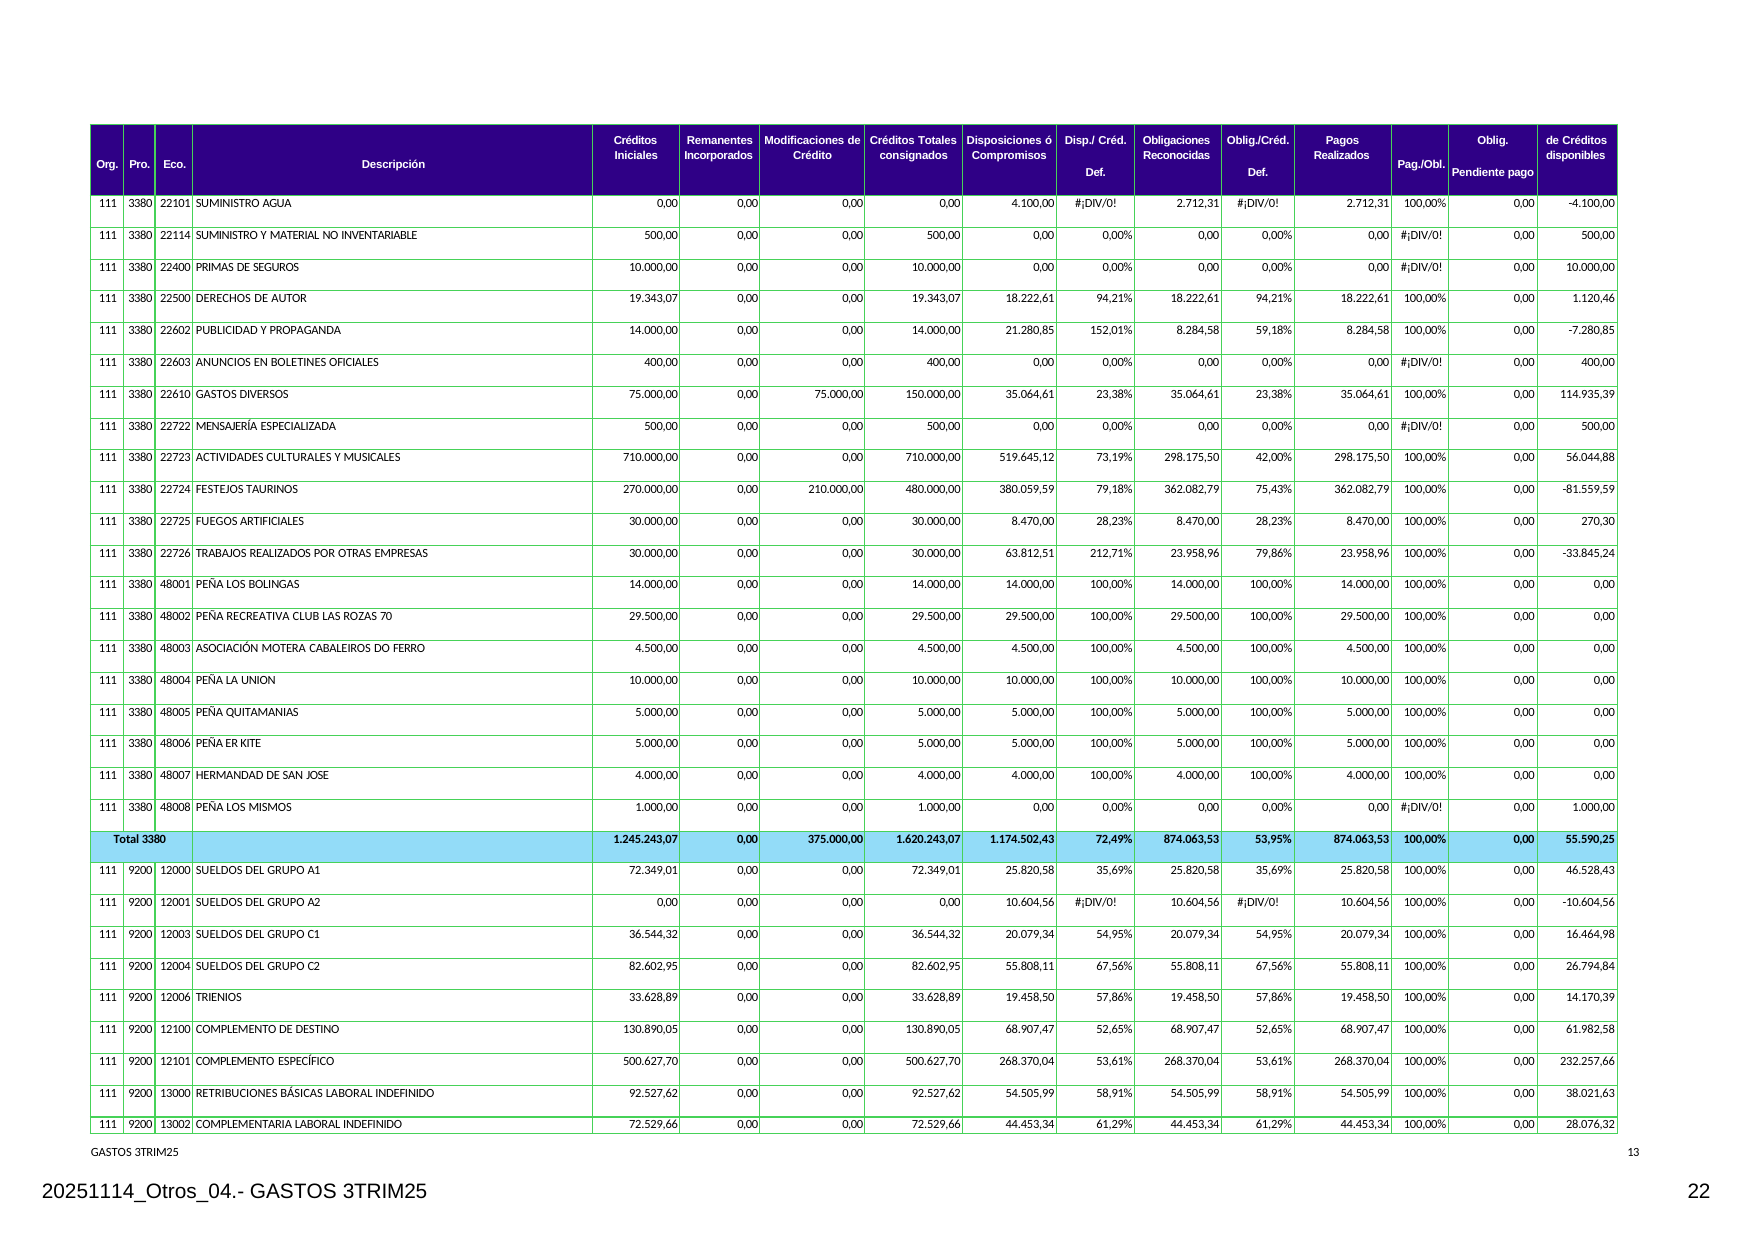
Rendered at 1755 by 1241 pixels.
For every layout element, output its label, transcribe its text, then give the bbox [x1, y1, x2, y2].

table_cell #¡DIV/0! [1392, 800, 1448, 831]
table_cell 9200 [124, 1086, 154, 1116]
table_cell 298.175,50 [1295, 450, 1391, 481]
table_cell 10.000,00 [865, 260, 962, 290]
table_cell 36.544,32 [865, 927, 962, 958]
table_cell 111 [91, 1022, 123, 1053]
table_cell 100,00% [1392, 959, 1448, 989]
table_cell 0,00 [1449, 705, 1537, 735]
table_cell 111 [91, 641, 123, 672]
table_cell 10.000,00 [963, 673, 1056, 703]
table_cell 0,00 [1538, 577, 1617, 608]
table_cell 0,00 [1449, 419, 1537, 449]
table_cell 55.808,11 [1135, 959, 1221, 989]
table_cell 4.000,00 [593, 768, 679, 799]
table_cell 0,00 [680, 546, 759, 576]
table_cell 111 [91, 387, 123, 417]
table_cell 58,91% [1057, 1086, 1134, 1116]
table_cell 0,00 [1135, 800, 1221, 831]
table_cell 0,00 [760, 927, 864, 958]
table_cell 48008 [156, 800, 192, 831]
table_cell 14.170,39 [1538, 990, 1617, 1021]
table_cell 2.712,31 [1135, 196, 1221, 227]
table_cell 0,00 [1449, 641, 1537, 672]
table_cell 54,95% [1222, 927, 1294, 958]
table_cell 0,00 [760, 355, 864, 386]
table_cell 22722 [156, 419, 192, 449]
table_header Pag./Obl. [1392, 125, 1448, 195]
table_cell 100,00% [1392, 196, 1448, 227]
table_cell 12100 [156, 1022, 192, 1053]
table_cell 22723 [156, 450, 192, 481]
table_cell 710.000,00 [865, 450, 962, 481]
table_cell 0,00 [680, 1086, 759, 1116]
table_cell 30.000,00 [593, 514, 679, 544]
table_cell 19.458,50 [1295, 990, 1391, 1021]
table_cell 8.470,00 [1135, 514, 1221, 544]
table_cell 14.000,00 [1135, 577, 1221, 608]
table_cell 53,95% [1222, 832, 1294, 862]
table_cell 3380 [124, 450, 154, 481]
table_cell 8.470,00 [963, 514, 1056, 544]
table_cell 0,00 [680, 387, 759, 417]
table_cell 210.000,00 [760, 482, 864, 513]
table_cell HERMANDAD DE SAN JOSE [193, 768, 592, 799]
table_cell 8.284,58 [1295, 323, 1391, 354]
table_cell 0,00 [680, 291, 759, 322]
table_cell 212,71% [1057, 546, 1134, 576]
table_cell 0,00 [1295, 260, 1391, 290]
table_cell 0,00 [680, 832, 759, 862]
table_cell 22724 [156, 482, 192, 513]
table_header Pro. [124, 125, 154, 195]
table_cell 500,00 [593, 419, 679, 449]
table_cell 111 [91, 895, 123, 926]
table_cell 100,00% [1392, 832, 1448, 862]
table_cell 21.280,85 [963, 323, 1056, 354]
table_cell 13000 [156, 1086, 192, 1116]
table_cell 100,00% [1057, 577, 1134, 608]
table_cell 111 [91, 419, 123, 449]
table_cell ASOCIACIÓN MOTERA CABALEIROS DO FERRO [193, 641, 592, 672]
table_cell 75.000,00 [593, 387, 679, 417]
table_cell 100,00% [1392, 895, 1448, 926]
table_cell 100,00% [1392, 1118, 1448, 1133]
table_cell PEÑA LA UNION [193, 673, 592, 703]
table_cell 1.000,00 [593, 800, 679, 831]
table_cell 10.000,00 [1295, 673, 1391, 703]
table_cell 111 [91, 450, 123, 481]
table_cell 10.000,00 [593, 673, 679, 703]
table_cell 61.982,58 [1538, 1022, 1617, 1053]
table_cell 0,00 [680, 482, 759, 513]
table_cell 54,95% [1057, 927, 1134, 958]
table_cell 111 [91, 355, 123, 386]
table_cell 100,00% [1222, 577, 1294, 608]
table_cell 4.000,00 [865, 768, 962, 799]
table_cell 100,00% [1392, 641, 1448, 672]
table_cell 100,00% [1057, 641, 1134, 672]
table_cell 26.794,84 [1538, 959, 1617, 989]
table_cell 13002 [156, 1118, 192, 1133]
table_cell 111 [91, 1118, 123, 1133]
table_cell SUMINISTRO Y MATERIAL NO INVENTARIABLE [193, 228, 592, 258]
table_cell 5.000,00 [963, 736, 1056, 767]
table_cell 48007 [156, 768, 192, 799]
table_cell 33.628,89 [593, 990, 679, 1021]
table_cell SUELDOS DEL GRUPO C2 [193, 959, 592, 989]
table_cell 82.602,95 [865, 959, 962, 989]
table_cell 10.000,00 [593, 260, 679, 290]
table_cell 0,00% [1222, 260, 1294, 290]
table_cell 0,00 [680, 641, 759, 672]
table_header Pagos Realizados [1295, 125, 1391, 195]
table_cell 0,00% [1222, 355, 1294, 386]
table_cell 68.907,47 [963, 1022, 1056, 1053]
table_cell 9200 [124, 959, 154, 989]
table_cell 12101 [156, 1054, 192, 1085]
table_cell 0,00 [1449, 291, 1537, 322]
table_cell 362.082,79 [1135, 482, 1221, 513]
table_cell Total 3380 [91, 832, 192, 862]
table_cell TRIENIOS [193, 990, 592, 1021]
table_cell 19.343,07 [593, 291, 679, 322]
table_cell 0,00 [760, 673, 864, 703]
table_cell 20.079,34 [1135, 927, 1221, 958]
table_cell 710.000,00 [593, 450, 679, 481]
table_cell 3380 [124, 609, 154, 640]
table_cell 100,00% [1392, 514, 1448, 544]
table_cell 0,00 [760, 800, 864, 831]
table_cell 79,86% [1222, 546, 1294, 576]
table_cell 0,00 [1449, 768, 1537, 799]
table_cell 18.222,61 [1295, 291, 1391, 322]
table_cell 3380 [124, 228, 154, 258]
table_cell SUMINISTRO AGUA [193, 196, 592, 227]
table_cell 0,00 [760, 895, 864, 926]
table_cell PEÑA LOS MISMOS [193, 800, 592, 831]
table_cell 5.000,00 [1135, 736, 1221, 767]
table_cell 10.000,00 [1135, 673, 1221, 703]
table_cell 0,00% [1222, 419, 1294, 449]
table_cell 1.000,00 [1538, 800, 1617, 831]
table_cell 0,00 [760, 1054, 864, 1085]
table_cell 111 [91, 990, 123, 1021]
table_cell #¡DIV/0! [1392, 355, 1448, 386]
table_cell 100,00% [1392, 673, 1448, 703]
table_cell 100,00% [1222, 641, 1294, 672]
table_cell PEÑA ER KITE [193, 736, 592, 767]
table_cell 5.000,00 [865, 736, 962, 767]
table_cell 20.079,34 [1295, 927, 1391, 958]
table_cell 0,00 [680, 959, 759, 989]
table_cell 0,00 [1449, 323, 1537, 354]
table_cell 18.222,61 [1135, 291, 1221, 322]
table_cell PUBLICIDAD Y PROPAGANDA [193, 323, 592, 354]
table_cell 0,00 [1449, 1022, 1537, 1053]
table_cell 4.500,00 [1295, 641, 1391, 672]
table_cell #¡DIV/0! [1392, 260, 1448, 290]
table_cell 3380 [124, 577, 154, 608]
table_cell 0,00 [680, 673, 759, 703]
table_header Disposiciones ó Compromisos [963, 125, 1056, 195]
table_cell 63.812,51 [963, 546, 1056, 576]
table_cell 14.000,00 [1295, 577, 1391, 608]
table_cell 28,23% [1057, 514, 1134, 544]
table_cell #¡DIV/0! [1222, 196, 1294, 227]
table_cell 53,61% [1057, 1054, 1134, 1085]
table_cell 72,49% [1057, 832, 1134, 862]
table_cell 100,00% [1222, 705, 1294, 735]
table_cell 12003 [156, 927, 192, 958]
table_cell 100,00% [1222, 768, 1294, 799]
table_cell RETRIBUCIONES BÁSICAS LABORAL INDEFINIDO [193, 1086, 592, 1116]
table_cell 4.500,00 [593, 641, 679, 672]
table_cell 0,00 [760, 577, 864, 608]
table_cell 400,00 [1538, 355, 1617, 386]
table_cell 29.500,00 [593, 609, 679, 640]
table_cell 0,00 [1449, 196, 1537, 227]
table_header Oblig./Créd. Def. [1222, 125, 1294, 195]
table_cell 0,00 [865, 895, 962, 926]
table_cell 3380 [124, 291, 154, 322]
table_cell 100,00% [1392, 927, 1448, 958]
table_cell 0,00 [680, 1022, 759, 1053]
table_cell 111 [91, 514, 123, 544]
table_cell 5.000,00 [1135, 705, 1221, 735]
table_cell 72.349,01 [865, 863, 962, 894]
table_cell 22114 [156, 228, 192, 258]
table_cell 0,00 [1135, 228, 1221, 258]
table_cell 4.500,00 [963, 641, 1056, 672]
table_cell 25.820,58 [1135, 863, 1221, 894]
table_cell 0,00 [760, 260, 864, 290]
table_cell 0,00 [680, 1118, 759, 1133]
table_cell 18.222,61 [963, 291, 1056, 322]
table_cell 23,38% [1057, 387, 1134, 417]
table_cell 55.590,25 [1538, 832, 1617, 862]
table_cell 0,00 [760, 768, 864, 799]
table_cell 48003 [156, 641, 192, 672]
table_cell 111 [91, 323, 123, 354]
table_cell 100,00% [1392, 577, 1448, 608]
table_cell 0,00 [680, 863, 759, 894]
table_cell 0,00 [1538, 673, 1617, 703]
table_cell 0,00 [963, 800, 1056, 831]
table_cell 130.890,05 [593, 1022, 679, 1053]
table_cell 10.604,56 [1135, 895, 1221, 926]
table_cell 519.645,12 [963, 450, 1056, 481]
table_cell FESTEJOS TAURINOS [193, 482, 592, 513]
table_cell 3380 [124, 673, 154, 703]
table_cell 111 [91, 196, 123, 227]
table_cell 0,00 [1538, 736, 1617, 767]
table_cell 0,00 [680, 419, 759, 449]
table_cell 0,00 [963, 355, 1056, 386]
table_cell 14.000,00 [593, 577, 679, 608]
table_cell 3380 [124, 641, 154, 672]
table_cell 9200 [124, 927, 154, 958]
table_cell 0,00 [760, 1022, 864, 1053]
table_cell 12001 [156, 895, 192, 926]
table_cell 0,00 [760, 196, 864, 227]
table_cell 111 [91, 1054, 123, 1085]
table_cell 68.907,47 [1135, 1022, 1221, 1053]
table_cell 9200 [124, 990, 154, 1021]
table_cell 54.505,99 [1135, 1086, 1221, 1116]
table_cell 0,00 [680, 323, 759, 354]
table_cell 0,00 [1295, 355, 1391, 386]
table_cell 0,00 [680, 450, 759, 481]
table_cell 3380 [124, 323, 154, 354]
table_cell 111 [91, 863, 123, 894]
table_cell 20.079,34 [963, 927, 1056, 958]
table_cell #¡DIV/0! [1392, 419, 1448, 449]
table_cell 48005 [156, 705, 192, 735]
table_cell 0,00 [1449, 482, 1537, 513]
table_cell 100,00% [1392, 323, 1448, 354]
table_cell 5.000,00 [593, 736, 679, 767]
table_cell 10.604,56 [1295, 895, 1391, 926]
table_cell SUELDOS DEL GRUPO A2 [193, 895, 592, 926]
table_cell 100,00% [1392, 387, 1448, 417]
table_cell TRABAJOS REALIZADOS POR OTRAS EMPRESAS [193, 546, 592, 576]
table_cell -10.604,56 [1538, 895, 1617, 926]
table_cell 268.370,04 [1295, 1054, 1391, 1085]
table_cell 0,00 [760, 514, 864, 544]
table_cell 4.000,00 [963, 768, 1056, 799]
table_cell 0,00 [1449, 609, 1537, 640]
table_cell 100,00% [1392, 450, 1448, 481]
table_cell 14.000,00 [865, 323, 962, 354]
table_cell 100,00% [1392, 736, 1448, 767]
table_cell 5.000,00 [1295, 736, 1391, 767]
table_cell 48002 [156, 609, 192, 640]
table_cell -33.845,24 [1538, 546, 1617, 576]
table_cell 0,00 [680, 895, 759, 926]
table_cell 48004 [156, 673, 192, 703]
table_cell 22602 [156, 323, 192, 354]
table_cell 29.500,00 [1295, 609, 1391, 640]
table_cell DERECHOS DE AUTOR [193, 291, 592, 322]
table_cell 61,29% [1222, 1118, 1294, 1133]
table_cell 0,00 [1538, 768, 1617, 799]
table_cell 0,00 [1538, 609, 1617, 640]
table_cell 0,00 [1295, 800, 1391, 831]
table_cell 500,00 [1538, 419, 1617, 449]
table_cell 3380 [124, 800, 154, 831]
table_cell 0,00 [1449, 387, 1537, 417]
table_cell 100,00% [1222, 609, 1294, 640]
table_cell 100,00% [1392, 482, 1448, 513]
table_cell #¡DIV/0! [1057, 196, 1134, 227]
table_cell 0,00 [1135, 419, 1221, 449]
table_cell #¡DIV/0! [1057, 895, 1134, 926]
table_header Eco. [156, 125, 192, 195]
table_cell 232.257,66 [1538, 1054, 1617, 1085]
table_cell 100,00% [1392, 546, 1448, 576]
table_cell 0,00 [1449, 260, 1537, 290]
table_cell 79,18% [1057, 482, 1134, 513]
table_cell 92.527,62 [865, 1086, 962, 1116]
table_cell 268.370,04 [963, 1054, 1056, 1085]
table_cell 3380 [124, 355, 154, 386]
table_cell 3380 [124, 514, 154, 544]
table_cell 22726 [156, 546, 192, 576]
table_cell 0,00 [963, 228, 1056, 258]
table_cell 67,56% [1057, 959, 1134, 989]
table_cell 0,00 [760, 228, 864, 258]
table_cell 29.500,00 [1135, 609, 1221, 640]
table_cell 52,65% [1057, 1022, 1134, 1053]
table_cell 0,00 [680, 514, 759, 544]
table_cell 0,00% [1222, 800, 1294, 831]
table_cell 0,00 [1449, 450, 1537, 481]
table_cell 111 [91, 800, 123, 831]
table_cell 5.000,00 [963, 705, 1056, 735]
table_cell 0,00 [1449, 673, 1537, 703]
table_cell 82.602,95 [593, 959, 679, 989]
table_header Modificaciones de Crédito [760, 125, 864, 195]
table_cell 94,21% [1222, 291, 1294, 322]
table_cell 100,00% [1222, 673, 1294, 703]
table_cell 9200 [124, 1022, 154, 1053]
table_cell 3380 [124, 387, 154, 417]
table_header Créditos Totales consignados [865, 125, 962, 195]
table_cell 0,00 [680, 355, 759, 386]
table_cell GASTOS DIVERSOS [193, 387, 592, 417]
table_cell 0,00% [1222, 228, 1294, 258]
table_cell 12004 [156, 959, 192, 989]
table_cell 0,00 [760, 291, 864, 322]
table_cell 0,00 [1449, 895, 1537, 926]
table_cell 114.935,39 [1538, 387, 1617, 417]
table_cell 0,00 [1449, 927, 1537, 958]
table_cell 5.000,00 [865, 705, 962, 735]
table_cell 92.527,62 [593, 1086, 679, 1116]
table_cell 100,00% [1392, 990, 1448, 1021]
table_cell 72.529,66 [593, 1118, 679, 1133]
table_cell 22101 [156, 196, 192, 227]
table_cell 29.500,00 [865, 609, 962, 640]
table_cell 19.458,50 [963, 990, 1056, 1021]
table_cell 30.000,00 [593, 546, 679, 576]
table_cell 100,00% [1057, 609, 1134, 640]
table_cell FUEGOS ARTIFICIALES [193, 514, 592, 544]
table_cell 0,00 [680, 705, 759, 735]
table_cell 100,00% [1057, 705, 1134, 735]
table_header Org. [91, 125, 123, 195]
table_cell 111 [91, 609, 123, 640]
table_cell 0,00 [1449, 990, 1537, 1021]
table_cell 0,00% [1057, 355, 1134, 386]
table_cell 100,00% [1392, 609, 1448, 640]
table_cell 100,00% [1392, 1086, 1448, 1116]
table_cell 0,00 [1538, 641, 1617, 672]
table_cell 8.284,58 [1135, 323, 1221, 354]
table_cell 0,00 [1295, 419, 1391, 449]
table_cell ACTIVIDADES CULTURALES Y MUSICALES [193, 450, 592, 481]
table_cell 0,00 [760, 609, 864, 640]
table_cell 14.000,00 [865, 577, 962, 608]
table_cell 55.808,11 [1295, 959, 1391, 989]
table_cell 57,86% [1057, 990, 1134, 1021]
table_cell 0,00 [680, 260, 759, 290]
table_cell 67,56% [1222, 959, 1294, 989]
table_cell 0,00 [1449, 355, 1537, 386]
table_cell PEÑA RECREATIVA CLUB LAS ROZAS 70 [193, 609, 592, 640]
table_cell 75.000,00 [760, 387, 864, 417]
table_cell 0,00% [1057, 260, 1134, 290]
table_header Oblig. Pendiente pago [1449, 125, 1537, 195]
table_cell 480.000,00 [865, 482, 962, 513]
table_cell 25.820,58 [1295, 863, 1391, 894]
table_cell 111 [91, 291, 123, 322]
table_cell 44.453,34 [1135, 1118, 1221, 1133]
table_cell 100,00% [1392, 1054, 1448, 1085]
table_cell 111 [91, 736, 123, 767]
table_cell 3380 [124, 419, 154, 449]
table_cell 0,00% [1057, 419, 1134, 449]
table_cell 0,00 [680, 768, 759, 799]
table_cell 42,00% [1222, 450, 1294, 481]
table_cell 53,61% [1222, 1054, 1294, 1085]
table_cell 0,00 [680, 990, 759, 1021]
table_cell 150.000,00 [865, 387, 962, 417]
table_cell 0,00% [1057, 800, 1134, 831]
table_cell 0,00 [1449, 1086, 1537, 1116]
table_cell 12006 [156, 990, 192, 1021]
table_cell 152,01% [1057, 323, 1134, 354]
table_cell 10.000,00 [865, 673, 962, 703]
table_cell 4.000,00 [1295, 768, 1391, 799]
table_cell 72.529,66 [865, 1118, 962, 1133]
table_cell COMPLEMENTARIA LABORAL INDEFINIDO [193, 1118, 592, 1133]
table_cell 0,00 [1538, 705, 1617, 735]
table_cell ANUNCIOS EN BOLETINES OFICIALES [193, 355, 592, 386]
table_cell 0,00 [680, 736, 759, 767]
table_cell 0,00 [760, 863, 864, 894]
table_cell 55.808,11 [963, 959, 1056, 989]
table_cell 400,00 [593, 355, 679, 386]
table_cell 94,21% [1057, 291, 1134, 322]
table_cell 8.470,00 [1295, 514, 1391, 544]
table_cell 0,00 [680, 927, 759, 958]
table_cell 0,00 [1135, 260, 1221, 290]
table_cell 10.000,00 [1538, 260, 1617, 290]
table_cell [193, 832, 592, 862]
table_cell 100,00% [1057, 736, 1134, 767]
table_cell 270.000,00 [593, 482, 679, 513]
table_cell 0,00 [760, 641, 864, 672]
table_cell 270,30 [1538, 514, 1617, 544]
table_cell 130.890,05 [865, 1022, 962, 1053]
table_cell 0,00 [1449, 1054, 1537, 1085]
table_cell 0,00 [1135, 355, 1221, 386]
table_cell 3380 [124, 705, 154, 735]
table_cell 111 [91, 482, 123, 513]
table_cell 0,00 [1449, 1118, 1537, 1133]
table_cell 0,00 [760, 1086, 864, 1116]
table_cell 111 [91, 1086, 123, 1116]
table_cell 5.000,00 [1295, 705, 1391, 735]
table_cell 0,00 [760, 736, 864, 767]
table_cell 268.370,04 [1135, 1054, 1221, 1085]
table_header Disp./ Créd. Def. [1057, 125, 1134, 195]
table_cell 3380 [124, 546, 154, 576]
table_cell 3380 [124, 768, 154, 799]
table_cell 3380 [124, 260, 154, 290]
table_cell 19.343,07 [865, 291, 962, 322]
table_cell 0,00 [760, 705, 864, 735]
table_cell 380.059,59 [963, 482, 1056, 513]
table_cell 500,00 [865, 228, 962, 258]
table_cell 35.064,61 [1135, 387, 1221, 417]
table_cell 0,00 [760, 959, 864, 989]
table_cell 111 [91, 546, 123, 576]
table_cell 22603 [156, 355, 192, 386]
table_cell 100,00% [1392, 705, 1448, 735]
table_cell 36.544,32 [593, 927, 679, 958]
table_cell 100,00% [1392, 863, 1448, 894]
table_cell 3380 [124, 736, 154, 767]
table_cell 0,00 [593, 196, 679, 227]
table_cell 1.245.243,07 [593, 832, 679, 862]
table_cell 1.120,46 [1538, 291, 1617, 322]
table_cell 0,00 [1295, 228, 1391, 258]
table_cell 46.528,43 [1538, 863, 1617, 894]
table_cell 111 [91, 705, 123, 735]
table_cell COMPLEMENTO DE DESTINO [193, 1022, 592, 1053]
table_cell SUELDOS DEL GRUPO C1 [193, 927, 592, 958]
table_cell 0,00 [680, 228, 759, 258]
table_cell 19.458,50 [1135, 990, 1221, 1021]
table_cell 0,00 [865, 196, 962, 227]
table_cell -4.100,00 [1538, 196, 1617, 227]
table_cell MENSAJERÍA ESPECIALIZADA [193, 419, 592, 449]
table_cell 1.620.243,07 [865, 832, 962, 862]
table_cell 28,23% [1222, 514, 1294, 544]
table_cell 54.505,99 [963, 1086, 1056, 1116]
table_cell 500,00 [1538, 228, 1617, 258]
table_cell 362.082,79 [1295, 482, 1391, 513]
table_header de Créditos disponibles [1538, 125, 1617, 195]
table_cell 4.500,00 [1135, 641, 1221, 672]
table_cell 0,00 [680, 800, 759, 831]
table_cell 0,00 [1449, 863, 1537, 894]
table_cell 111 [91, 959, 123, 989]
table_cell 0,00 [760, 419, 864, 449]
table_cell 500.627,70 [593, 1054, 679, 1085]
table_cell 111 [91, 927, 123, 958]
table_cell #¡DIV/0! [1222, 895, 1294, 926]
table_cell 0,00 [680, 1054, 759, 1085]
table_cell 23,38% [1222, 387, 1294, 417]
table_cell 56.044,88 [1538, 450, 1617, 481]
table_cell 100,00% [1222, 736, 1294, 767]
table_cell 38.021,63 [1538, 1086, 1617, 1116]
table_cell 100,00% [1057, 673, 1134, 703]
table_cell 3380 [124, 482, 154, 513]
table_cell COMPLEMENTO ESPECÍFICO [193, 1054, 592, 1085]
table_cell 111 [91, 228, 123, 258]
table_cell 0,00 [680, 196, 759, 227]
table_cell 44.453,34 [963, 1118, 1056, 1133]
table_cell 35.064,61 [963, 387, 1056, 417]
table_cell 58,91% [1222, 1086, 1294, 1116]
table_cell 54.505,99 [1295, 1086, 1391, 1116]
table_cell 400,00 [865, 355, 962, 386]
table_cell 52,65% [1222, 1022, 1294, 1053]
table_cell 3380 [124, 196, 154, 227]
table_cell 0,00 [593, 895, 679, 926]
table_cell 9200 [124, 1054, 154, 1085]
table_cell 111 [91, 577, 123, 608]
table_cell 500,00 [865, 419, 962, 449]
table_cell 23.958,96 [1295, 546, 1391, 576]
table_cell 111 [91, 673, 123, 703]
table_cell 23.958,96 [1135, 546, 1221, 576]
table_cell 0,00 [1449, 832, 1537, 862]
table_cell 0,00 [760, 323, 864, 354]
table_cell 29.500,00 [963, 609, 1056, 640]
table_cell 100,00% [1392, 1022, 1448, 1053]
table_cell 25.820,58 [963, 863, 1056, 894]
table_cell -81.559,59 [1538, 482, 1617, 513]
table_cell PRIMAS DE SEGUROS [193, 260, 592, 290]
table_header Créditos Iniciales [593, 125, 679, 195]
table_cell #¡DIV/0! [1392, 228, 1448, 258]
table_cell 35,69% [1222, 863, 1294, 894]
table_cell 1.174.502,43 [963, 832, 1056, 862]
table_cell 0,00 [760, 1118, 864, 1133]
table_cell 0,00 [1449, 959, 1537, 989]
table_cell 12000 [156, 863, 192, 894]
table_cell 0,00 [963, 260, 1056, 290]
table_cell 0,00 [760, 450, 864, 481]
table_cell 9200 [124, 895, 154, 926]
table_cell 100,00% [1057, 768, 1134, 799]
table_header Remanentes Incorporados [680, 125, 759, 195]
table_cell 1.000,00 [865, 800, 962, 831]
table_cell 874.063,53 [1135, 832, 1221, 862]
table_cell 10.604,56 [963, 895, 1056, 926]
table_cell 4.500,00 [865, 641, 962, 672]
table_cell 0,00 [1449, 577, 1537, 608]
table_cell 33.628,89 [865, 990, 962, 1021]
table_cell 500.627,70 [865, 1054, 962, 1085]
table_cell 0,00 [1449, 228, 1537, 258]
table_cell 100,00% [1392, 291, 1448, 322]
table_cell 68.907,47 [1295, 1022, 1391, 1053]
table_cell 30.000,00 [865, 546, 962, 576]
table_cell SUELDOS DEL GRUPO A1 [193, 863, 592, 894]
table_cell 9200 [124, 863, 154, 894]
table_cell 72.349,01 [593, 863, 679, 894]
table_cell PEÑA LOS BOLINGAS [193, 577, 592, 608]
table_cell 100,00% [1392, 768, 1448, 799]
table_cell 0,00 [680, 609, 759, 640]
table_cell 0,00 [760, 546, 864, 576]
table_cell 57,86% [1222, 990, 1294, 1021]
table_cell 75,43% [1222, 482, 1294, 513]
table_cell 9200 [124, 1118, 154, 1133]
table_cell 0,00 [1449, 800, 1537, 831]
table_cell 22610 [156, 387, 192, 417]
table_header Obligaciones Reconocidas [1135, 125, 1221, 195]
table_cell 0,00 [1449, 736, 1537, 767]
table_cell 22500 [156, 291, 192, 322]
table_cell -7.280,85 [1538, 323, 1617, 354]
table_cell 59,18% [1222, 323, 1294, 354]
table_cell 4.000,00 [1135, 768, 1221, 799]
table_cell 22725 [156, 514, 192, 544]
table_cell 0,00 [680, 577, 759, 608]
table_header Descripción [193, 125, 592, 195]
table_cell 0,00 [1449, 514, 1537, 544]
table_cell 111 [91, 768, 123, 799]
table_cell 111 [91, 260, 123, 290]
table_cell 61,29% [1057, 1118, 1134, 1133]
table_cell 4.100,00 [963, 196, 1056, 227]
table_cell 2.712,31 [1295, 196, 1391, 227]
table_cell 375.000,00 [760, 832, 864, 862]
table_cell 16.464,98 [1538, 927, 1617, 958]
table_cell 48001 [156, 577, 192, 608]
table_cell 0,00 [760, 990, 864, 1021]
table_cell 14.000,00 [963, 577, 1056, 608]
table_cell 44.453,34 [1295, 1118, 1391, 1133]
table_cell 500,00 [593, 228, 679, 258]
table_cell 0,00 [963, 419, 1056, 449]
table_cell 35.064,61 [1295, 387, 1391, 417]
table_cell 874.063,53 [1295, 832, 1391, 862]
table_cell 48006 [156, 736, 192, 767]
table_cell 298.175,50 [1135, 450, 1221, 481]
table_cell 30.000,00 [865, 514, 962, 544]
table_cell 0,00 [1449, 546, 1537, 576]
table_cell 0,00% [1057, 228, 1134, 258]
table_cell 73,19% [1057, 450, 1134, 481]
table_cell 5.000,00 [593, 705, 679, 735]
table_cell 28.076,32 [1538, 1118, 1617, 1133]
table_cell 35,69% [1057, 863, 1134, 894]
table_cell 22400 [156, 260, 192, 290]
table_cell PEÑA QUITAMANIAS [193, 705, 592, 735]
table_cell 14.000,00 [593, 323, 679, 354]
